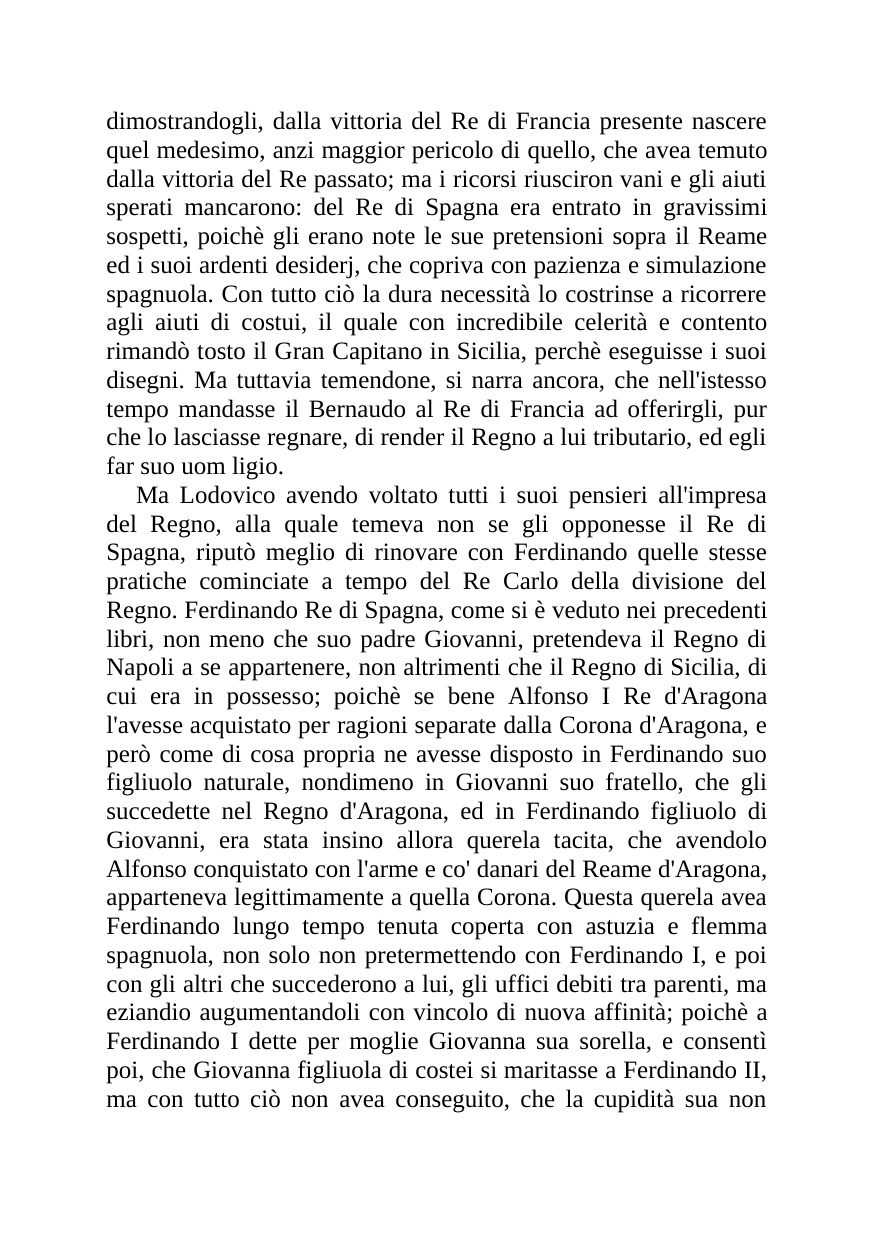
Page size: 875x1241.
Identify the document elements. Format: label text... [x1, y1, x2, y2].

text dimostrandogli, dalla vittoria del Re di Francia presente nascere quel medesimo, anzi maggior pericolo di quello, che avea temuto dalla vittoria del Re passato; ma i ricorsi riusciron vani e gli aiuti sperati mancarono: del Re di Spagna era entrato in gravissimi sospetti, poichè gli erano note le sue pretensioni sopra il Reame ed i suoi ardenti desiderj, che copriva con pazienza e simulazione spagnuola. Con tutto ciò la dura necessità lo costrinse a ricorrere agli aiuti di costui, il quale con incredibile celerità e contento rimandò tosto il Gran Capitano in Sicilia, perchè eseguisse i suoi disegni. Ma tuttavia temendone, si narra ancora, che nell'istesso tempo mandasse il Bernaudo al Re di Francia ad offerirgli, pur che lo lasciasse regnare, di render il Regno a lui tributario, ed egli far suo uom ligio. [106, 106, 768, 480]
text Ma Lodovico avendo voltato tutti i suoi pensieri all'impresa del Regno, alla quale temeva non se gli opponesse il Re di Spagna, riputò meglio di rinovare con Ferdinando quelle stesse pratiche cominciate a tempo del Re Carlo della divisione del Regno. Ferdinando Re di Spagna, come si è veduto nei precedenti libri, non meno che suo padre Giovanni, pretendeva il Regno di Napoli a se appartenere, non altrimenti che il Regno di Sicilia, di cui era in possesso; poichè se bene Alfonso I Re d'Aragona l'avesse acquistato per ragioni separate dalla Corona d'Aragona, e però come di cosa propria ne avesse disposto in Ferdinando suo figliuolo naturale, nondimeno in Giovanni suo fratello, che gli succedette nel Regno d'Aragona, ed in Ferdinando figliuolo di Giovanni, era stata insino allora querela tacita, che avendolo Alfonso conquistato con l'arme e co' danari del Reame d'Aragona, apparteneva legittimamente a quella Corona. Questa querela avea Ferdinando lungo tempo tenuta coperta con astuzia e flemma spagnuola, non solo non pretermettendo con Ferdinando I, e poi con gli altri che succederono a lui, gli uffici debiti tra parenti, ma eziandio augumentandoli con vincolo di nuova affinità; poichè a Ferdinando I dette per moglie Giovanna sua sorella, e consentì poi, che Giovanna figliuola di costei si maritasse a Ferdinando II, ma con tutto ciò non avea conseguito, che la cupidità sua non [106, 480, 768, 1112]
